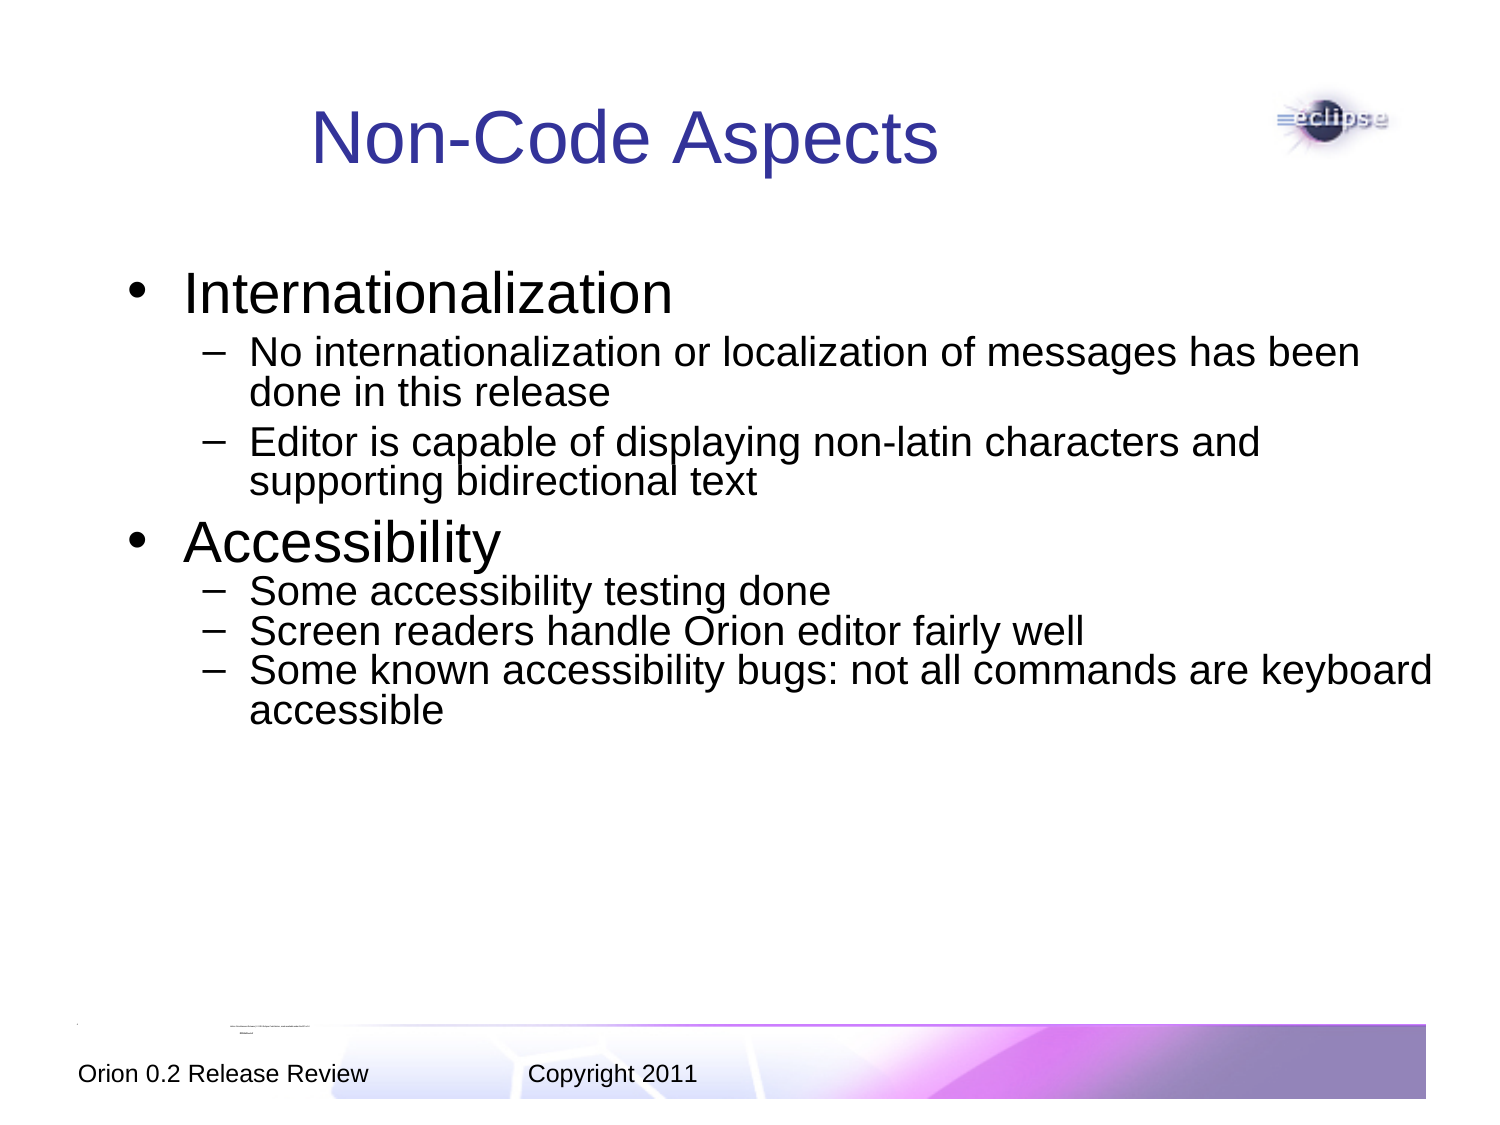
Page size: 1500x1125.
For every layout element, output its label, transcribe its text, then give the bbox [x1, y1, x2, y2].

picture [225, 1024, 1426, 1099]
picture [1257, 42, 1408, 193]
title Non-Code Aspects [74, 45, 1176, 233]
list Internationalization No internationalization or localization of messages has been done in this release Editor is capable of displaying non-latin characters and supporting bidirectional text Accessibility Some accessibility testing done Screen readers handle Orion editor fairly well Some known accessibility bugs: not all commands are keyboard accessible [112, 261, 1463, 976]
